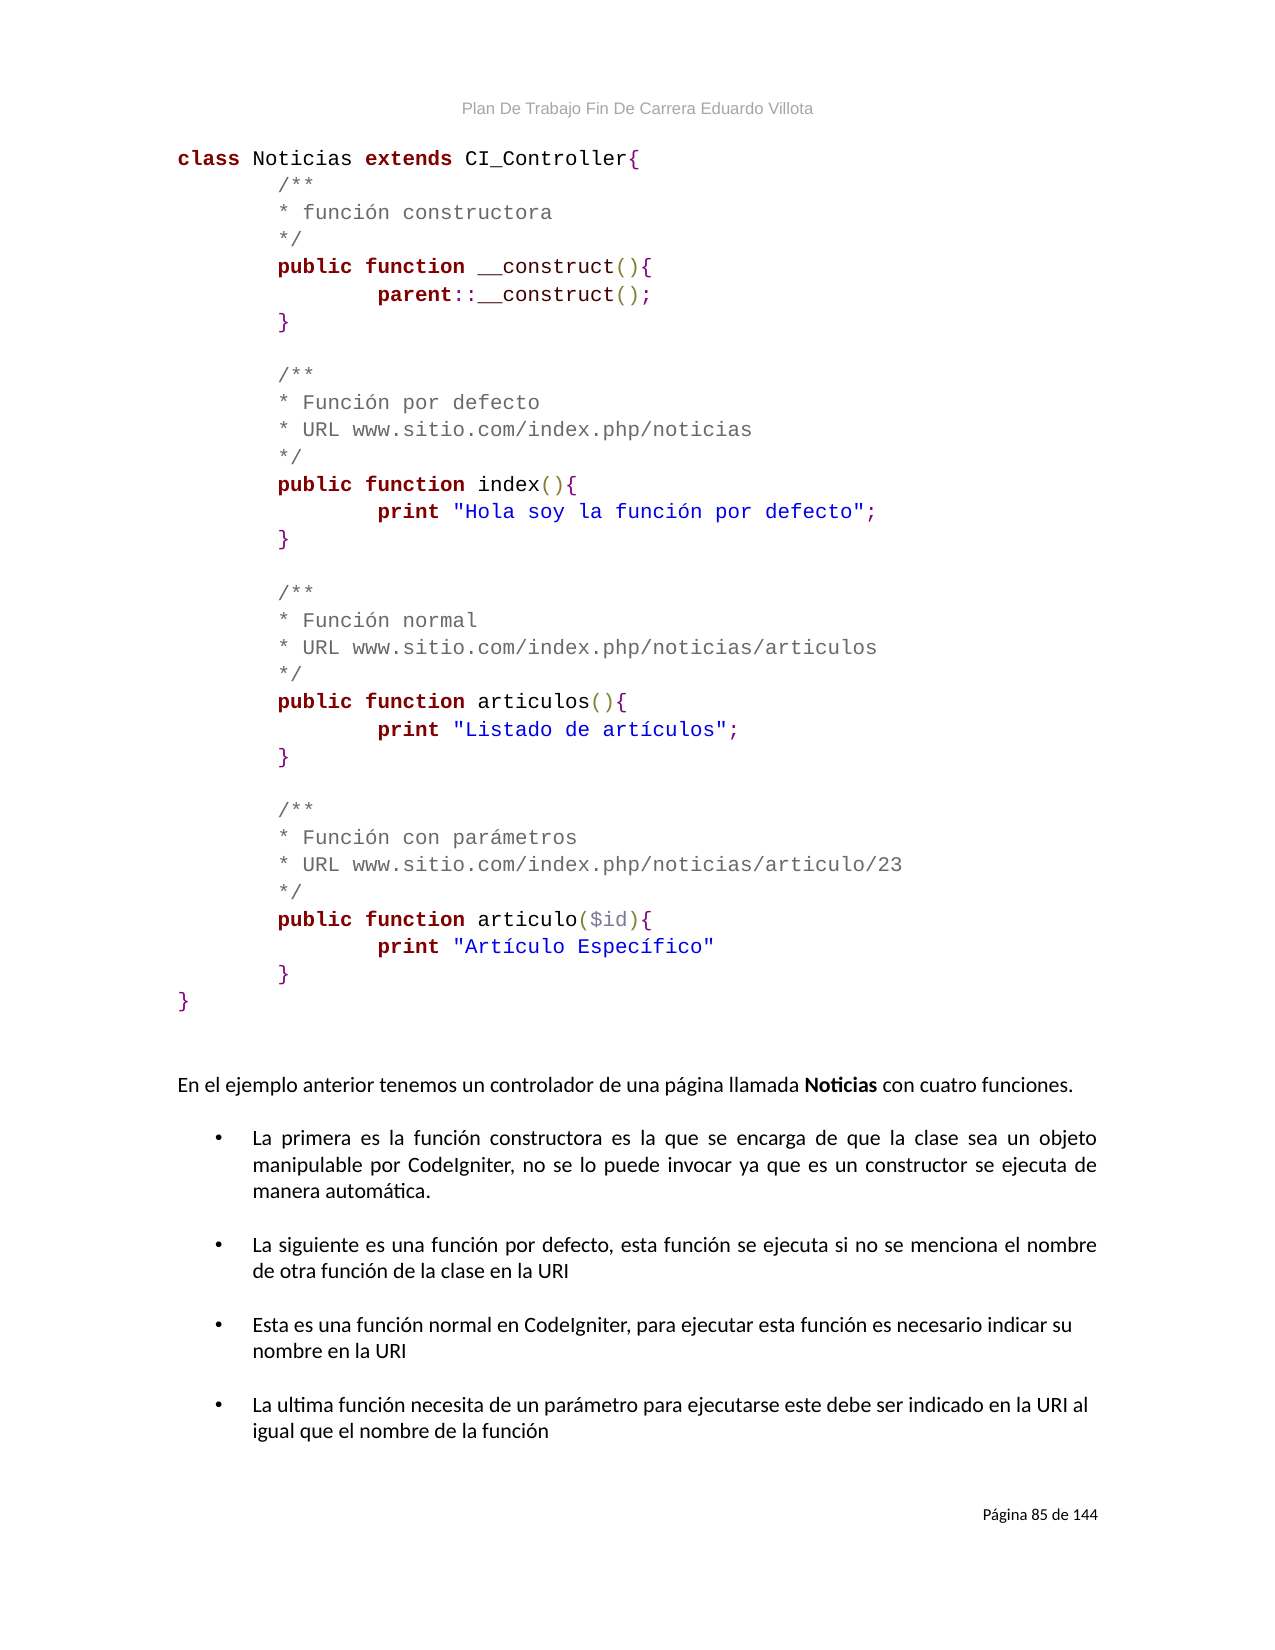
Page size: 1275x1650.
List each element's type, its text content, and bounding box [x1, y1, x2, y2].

text } [177, 528, 1098, 552]
text } [177, 311, 1098, 334]
text * función constructora [177, 202, 1098, 226]
text public function index(){ [177, 474, 1098, 497]
text /** [177, 365, 1098, 389]
text parent::__construct(); [177, 283, 1098, 307]
text En el ejemplo anterior tenemos un controlador de una página llamada Noticias con cuatro funciones. [177, 1071, 1098, 1097]
text * URL www.sitio.com/index.php/noticias/articulos [177, 637, 1098, 661]
text */ [177, 664, 1098, 688]
text } [177, 963, 1098, 987]
text } [177, 990, 1098, 1014]
text * Función por defecto [177, 392, 1098, 416]
list La primera es la función constructora es la que se encarga de que la clase sea un objeto manipulable por CodeIgniter, no se lo puede invocar ya que es un constructor se ejecuta de manera automática. [215, 1124, 1098, 1204]
list Esta es una función normal en CodeIgniter, para ejecutar esta función es necesario indicar su nombre en la URI [215, 1311, 1098, 1364]
text public function __construct(){ [177, 256, 1098, 280]
text /** [177, 800, 1098, 824]
text class Noticias extends CI_Controller{ [177, 148, 1098, 171]
text */ [177, 229, 1098, 253]
text * Función normal [177, 610, 1098, 633]
text print "Listado de artículos"; [177, 718, 1098, 742]
text public function articulos(){ [177, 691, 1098, 715]
text * Función con parámetros [177, 827, 1098, 851]
text } [177, 746, 1098, 769]
text public function articulo($id){ [177, 909, 1098, 932]
text * URL www.sitio.com/index.php/noticias/articulo/23 [177, 854, 1098, 878]
text /** [177, 583, 1098, 606]
list La siguiente es una función por defecto, esta función se ejecuta si no se menciona el nombre de otra función de la clase en la URI [215, 1231, 1098, 1284]
list La ultima función necesita de un parámetro para ejecutarse este debe ser indicado en la URI al igual que el nombre de la función [215, 1391, 1098, 1444]
text */ [177, 447, 1098, 470]
text * URL www.sitio.com/index.php/noticias [177, 419, 1098, 443]
text print "Artículo Específico" [177, 936, 1098, 960]
text print "Hola soy la función por defecto"; [177, 501, 1098, 525]
text /** [177, 175, 1098, 198]
text */ [177, 882, 1098, 905]
